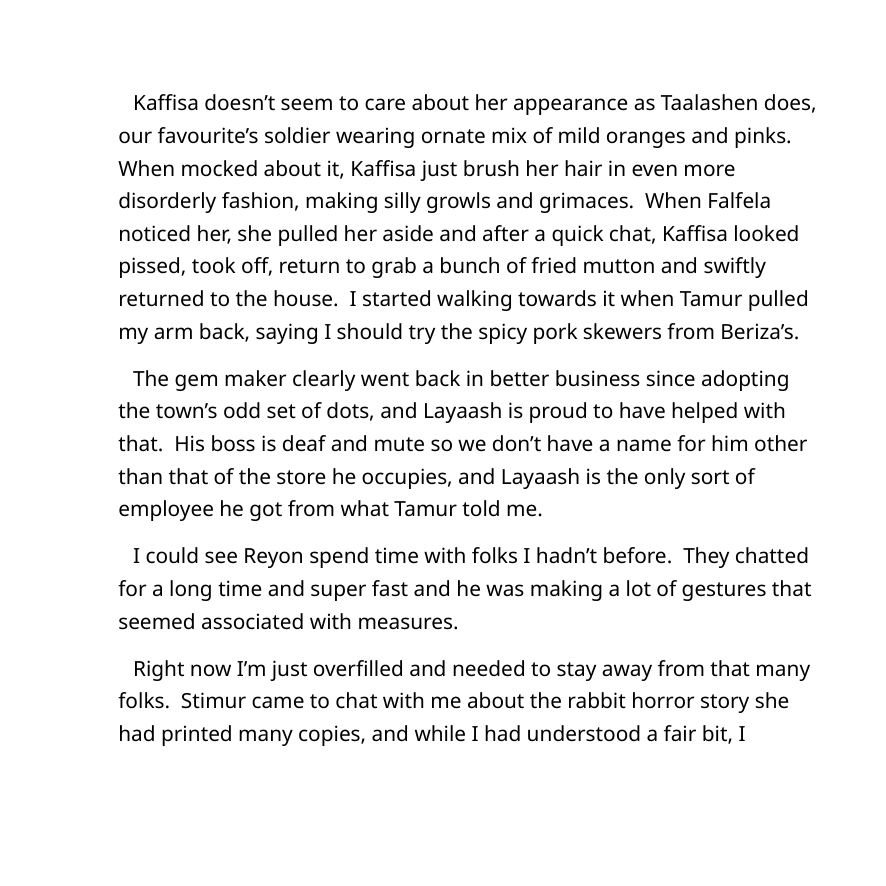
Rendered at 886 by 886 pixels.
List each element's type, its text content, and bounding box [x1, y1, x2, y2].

text Right now I’m just overfilled and needed to stay away from that many folks. Stimur came to chat with me about the rabbit horror story she had printed many copies, and while I had understood a fair bit, I [118, 654, 827, 748]
text Kaffisa doesn’t seem to care about her appearance as Taalashen does, our favourite’s soldier wearing ornate mix of mild oranges and pinks. When mocked about it, Kaffisa just brush her hair in even more disorderly fashion, making silly growls and grimaces. When Falfela noticed her, she pulled her aside and after a quick chat, Kaffisa looked pissed, took off, return to grab a bunch of fried mutton and swiftly returned to the house. I started walking towards it when Tamur pulled my arm back, saying I should try the spicy pork skewers from Beriza’s. [118, 88, 827, 345]
text I could see Reyon spend time with folks I hadn’t before. They chatted for a long time and super fast and he was making a lot of gestures that seemed associated with measures. [118, 542, 827, 635]
text The gem maker clearly went back in better business since adopting the town’s odd set of dots, and Layaash is proud to have helped with that. His boss is deaf and mute so we don’t have a name for him other than that of the store he occupies, and Layaash is the only sort of employee he got from what Tamur told me. [118, 364, 827, 523]
